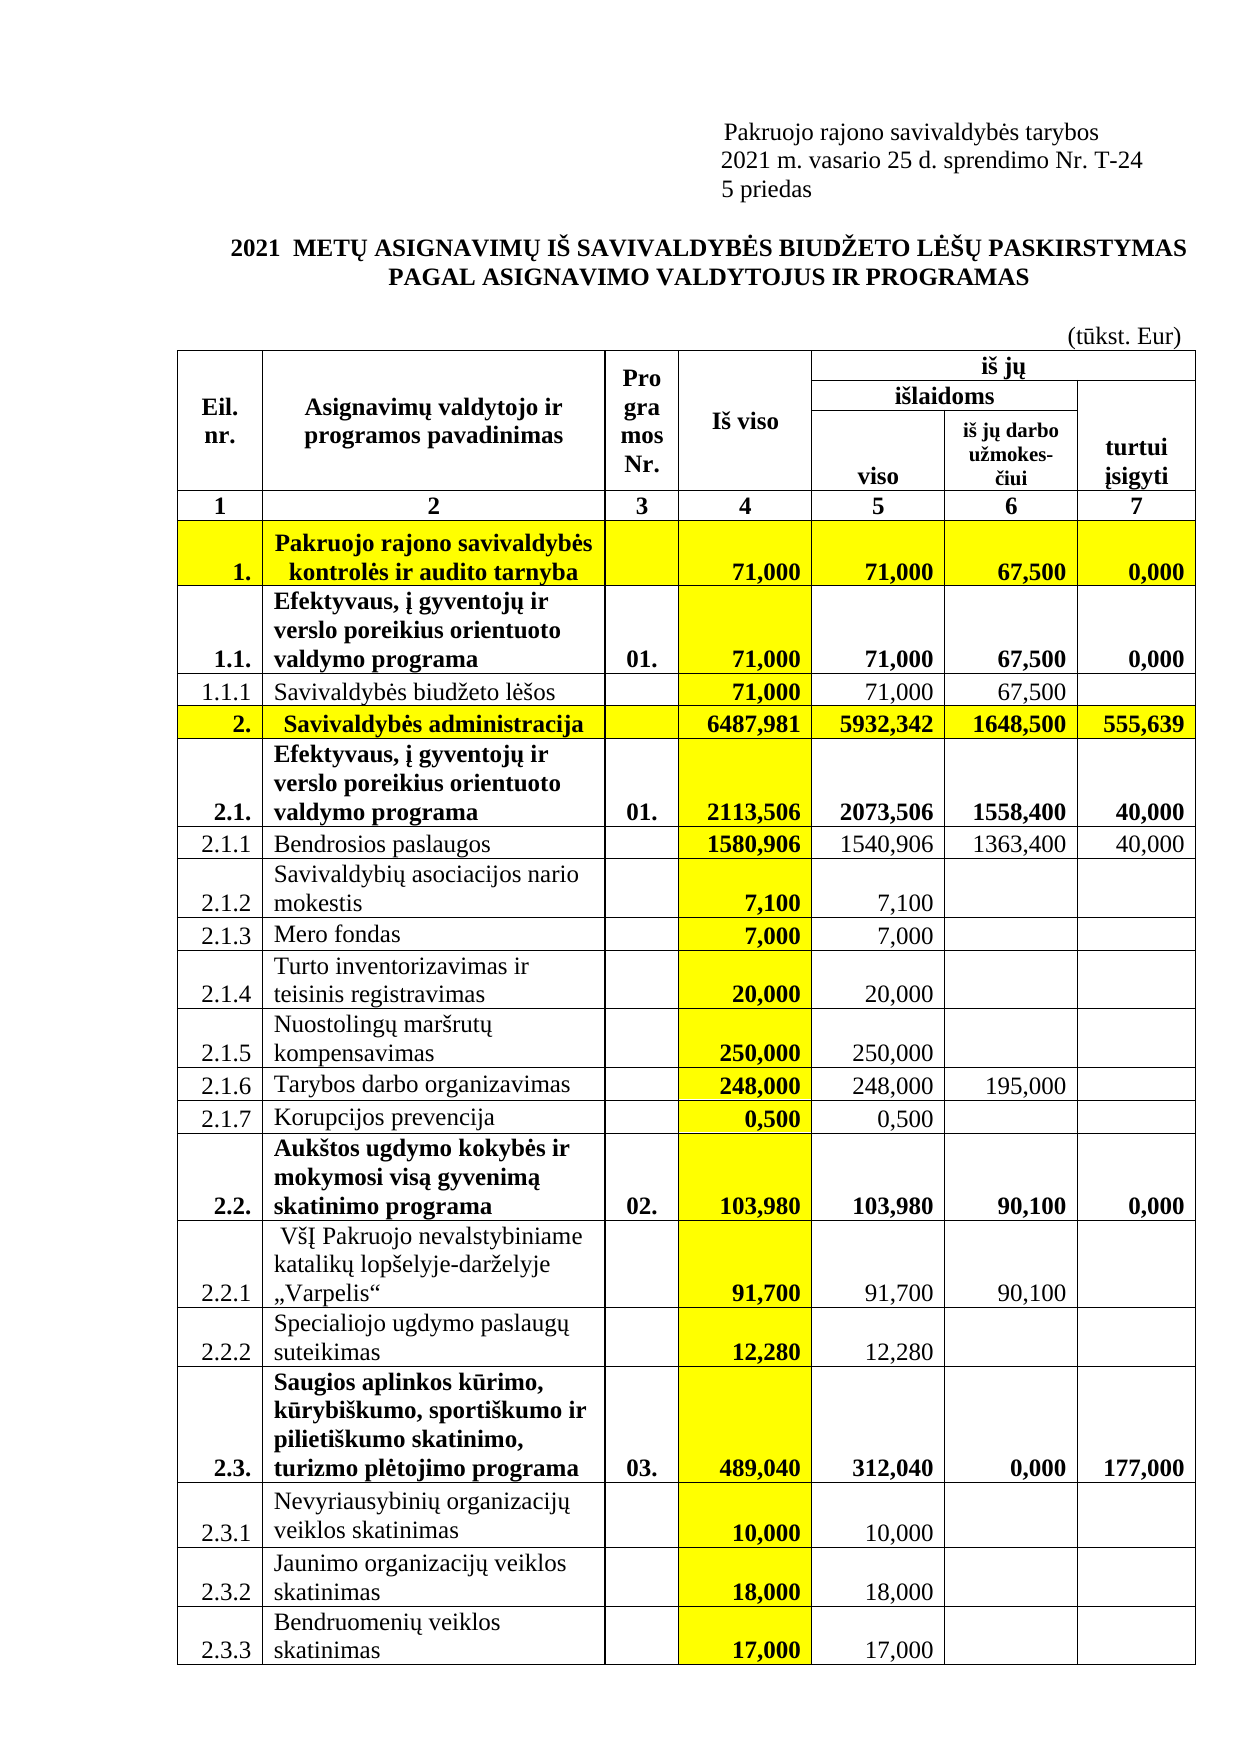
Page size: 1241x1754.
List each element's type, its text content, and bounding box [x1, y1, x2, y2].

table_cell 312,040 [812, 1367, 944, 1482]
table_cell Nevyriausybinių organizacijų veiklos skatinimas [263, 1483, 604, 1547]
table_header Iš viso [679, 351, 811, 490]
table_cell 0,500 [679, 1101, 811, 1132]
table_cell [1078, 1221, 1195, 1307]
table_cell [1078, 859, 1195, 917]
table_cell 103,980 [679, 1134, 811, 1220]
table_cell [606, 1548, 678, 1606]
table_cell [945, 1101, 1077, 1132]
table_cell Turto inventorizavimas ir teisinis registravimas [263, 951, 604, 1008]
table_cell 71,000 [812, 674, 944, 705]
table_cell turtui įsigyti [1078, 381, 1195, 490]
table_cell 0,500 [812, 1101, 944, 1132]
table_cell 7 [1078, 491, 1195, 520]
table_cell Specialiojo ugdymo paslaugų suteikimas [263, 1308, 604, 1366]
table_cell [1078, 951, 1195, 1008]
table_cell 2.1.5 [178, 1009, 262, 1067]
table_cell Saugios aplinkos kūrimo, kūrybiškumo, sportiškumo ir pilietiškumo skatinimo, turizmo plėtojimo programa [263, 1367, 604, 1482]
table_cell 1 [178, 491, 262, 520]
table_cell 90,100 [945, 1134, 1077, 1220]
table_cell 71,000 [679, 521, 811, 585]
table_cell VšĮ Pakruojo nevalstybiniame katalikų lopšelyje-darželyje „Varpelis“ [263, 1221, 604, 1307]
table_cell [1078, 1483, 1195, 1547]
table_cell 2073,506 [812, 739, 944, 826]
table_cell 17,000 [812, 1607, 944, 1664]
table_cell 18,000 [679, 1548, 811, 1606]
table_cell [606, 1101, 678, 1132]
table_cell 18,000 [812, 1548, 944, 1606]
table_cell 248,000 [812, 1068, 944, 1099]
table_cell 20,000 [812, 951, 944, 1008]
table_cell Savivaldybės administracija [263, 706, 604, 738]
table_cell 2.2.1 [178, 1221, 262, 1307]
table_header Programos Nr. [606, 351, 678, 490]
table_cell 1.1. [178, 586, 262, 673]
table_cell 12,280 [812, 1308, 944, 1366]
table_cell 2.1.7 [178, 1101, 262, 1132]
table_cell 7,000 [812, 918, 944, 950]
table_cell [945, 918, 1077, 950]
table_cell 71,000 [812, 521, 944, 585]
table_cell 1580,906 [679, 827, 811, 858]
table_cell viso [812, 411, 944, 490]
table_cell [1078, 1009, 1195, 1067]
table_cell 67,500 [945, 674, 1077, 705]
table_cell Jaunimo organizacijų veiklos skatinimas [263, 1548, 604, 1606]
table_cell 7,100 [679, 859, 811, 917]
table_cell [606, 1607, 678, 1664]
table_cell 1. [178, 521, 262, 585]
table_cell 01. [606, 739, 678, 826]
table_cell [1078, 674, 1195, 705]
text 5 priedas [177, 174, 1181, 203]
table_cell 0,000 [945, 1367, 1077, 1482]
table_cell 0,000 [1078, 1134, 1195, 1220]
table_cell Bendruomenių veiklos skatinimas [263, 1607, 604, 1664]
table_cell [606, 1009, 678, 1067]
table_cell 195,000 [945, 1068, 1077, 1099]
table_cell 2113,506 [679, 739, 811, 826]
table_cell 2.3.3 [178, 1607, 262, 1664]
table_cell Pakruojo rajono savivaldybės kontrolės ir audito tarnyba [263, 521, 604, 585]
table_cell 67,500 [945, 586, 1077, 673]
table_cell 2.1.1 [178, 827, 262, 858]
table_cell 7,100 [812, 859, 944, 917]
table_cell [945, 1483, 1077, 1547]
table_cell Mero fondas [263, 918, 604, 950]
table_cell 555,639 [1078, 706, 1195, 738]
table_cell Efektyvaus, į gyventojų ir verslo poreikius orientuoto valdymo programa [263, 739, 604, 826]
table_cell [1078, 1101, 1195, 1132]
table_cell 67,500 [945, 521, 1077, 585]
table_cell 0,000 [1078, 586, 1195, 673]
table_cell 2.3.2 [178, 1548, 262, 1606]
table_cell 2. [178, 706, 262, 738]
table_cell [1078, 1308, 1195, 1366]
table_cell [945, 859, 1077, 917]
table_cell [606, 674, 678, 705]
table_cell 248,000 [679, 1068, 811, 1099]
table_cell 3 [606, 491, 678, 520]
table_cell [606, 1308, 678, 1366]
table_cell 5932,342 [812, 706, 944, 738]
table_cell 20,000 [679, 951, 811, 1008]
table_cell 2.3. [178, 1367, 262, 1482]
table_cell [606, 521, 678, 585]
table_cell 1363,400 [945, 827, 1077, 858]
table_cell Korupcijos prevencija [263, 1101, 604, 1132]
table_cell [606, 1221, 678, 1307]
table_cell 71,000 [812, 586, 944, 673]
table_cell 91,700 [812, 1221, 944, 1307]
table_cell 10,000 [812, 1483, 944, 1547]
table_cell [1078, 918, 1195, 950]
table_cell [606, 951, 678, 1008]
table_cell 02. [606, 1134, 678, 1220]
table_header Eil. nr. [178, 351, 262, 490]
table_cell 1.1.1 [178, 674, 262, 705]
table_cell [1078, 1607, 1195, 1664]
table_cell Savivaldybių asociacijos nario mokestis [263, 859, 604, 917]
table_cell 2.2.2 [178, 1308, 262, 1366]
table_cell [945, 1607, 1077, 1664]
table_cell 2.1. [178, 739, 262, 826]
table_header iš jų [812, 351, 1195, 380]
table_cell 17,000 [679, 1607, 811, 1664]
table_cell [606, 1068, 678, 1099]
table_cell 71,000 [679, 674, 811, 705]
table_cell 2.1.2 [178, 859, 262, 917]
table_cell 1558,400 [945, 739, 1077, 826]
table_cell 7,000 [679, 918, 811, 950]
table_cell 250,000 [812, 1009, 944, 1067]
text Pakruojo rajono savivaldybės tarybos [177, 117, 1181, 145]
table_cell 2.1.3 [178, 918, 262, 950]
table_cell Efektyvaus, į gyventojų ir verslo poreikius orientuoto valdymo programa [263, 586, 604, 673]
table_cell 71,000 [679, 586, 811, 673]
table_cell 40,000 [1078, 739, 1195, 826]
table_cell 4 [679, 491, 811, 520]
table_cell išlaidoms [812, 381, 1077, 409]
table_cell 12,280 [679, 1308, 811, 1366]
table_cell 10,000 [679, 1483, 811, 1547]
text 2021 m. vasario 25 d. sprendimo Nr. T-24 [447, 145, 1181, 174]
table_cell 2.3.1 [178, 1483, 262, 1547]
table_cell 177,000 [1078, 1367, 1195, 1482]
table_cell [1078, 1068, 1195, 1099]
table_cell [606, 827, 678, 858]
table_cell 1648,500 [945, 706, 1077, 738]
table_cell [606, 859, 678, 917]
table_cell Aukštos ugdymo kokybės ir mokymosi visą gyvenimą skatinimo programa [263, 1134, 604, 1220]
table_cell Savivaldybės biudžeto lėšos [263, 674, 604, 705]
table_cell 103,980 [812, 1134, 944, 1220]
table_cell 6487,981 [679, 706, 811, 738]
table_cell [1078, 1548, 1195, 1606]
table_header Asignavimų valdytojo ir programos pavadinimas [263, 351, 604, 490]
table_cell 1540,906 [812, 827, 944, 858]
table_cell 01. [606, 586, 678, 673]
table_cell Nuostolingų maršrutų kompensavimas [263, 1009, 604, 1067]
table_cell [606, 918, 678, 950]
table_cell 91,700 [679, 1221, 811, 1307]
table_cell [945, 1548, 1077, 1606]
table_cell 5 [812, 491, 944, 520]
table_cell [945, 1308, 1077, 1366]
table_cell 2.1.6 [178, 1068, 262, 1099]
table_cell 489,040 [679, 1367, 811, 1482]
table_cell iš jų darbo užmokes-čiui [945, 411, 1077, 490]
table_cell 03. [606, 1367, 678, 1482]
table_cell Tarybos darbo organizavimas [263, 1068, 604, 1099]
table_cell Bendrosios paslaugos [263, 827, 604, 858]
table_cell 2 [263, 491, 604, 520]
table_cell 90,100 [945, 1221, 1077, 1307]
text (tūkst. Eur) [177, 321, 1181, 350]
table_cell [606, 1483, 678, 1547]
table_cell 0,000 [1078, 521, 1195, 585]
table_header 2021 METŲ ASIGNAVIMŲ IŠ SAVIVALDYBĖS BIUDŽETO LĖŠŲ PASKIRSTYMAS PAGAL ASIGNAVIMO VALDYTOJUS IR PROGRAMAS [189, 232, 1229, 292]
table_cell [945, 951, 1077, 1008]
table_cell 2.2. [178, 1134, 262, 1220]
table_cell 250,000 [679, 1009, 811, 1067]
table_cell [945, 1009, 1077, 1067]
table_cell 40,000 [1078, 827, 1195, 858]
table_cell 6 [945, 491, 1077, 520]
table_cell [606, 706, 678, 738]
table_cell 2.1.4 [178, 951, 262, 1008]
